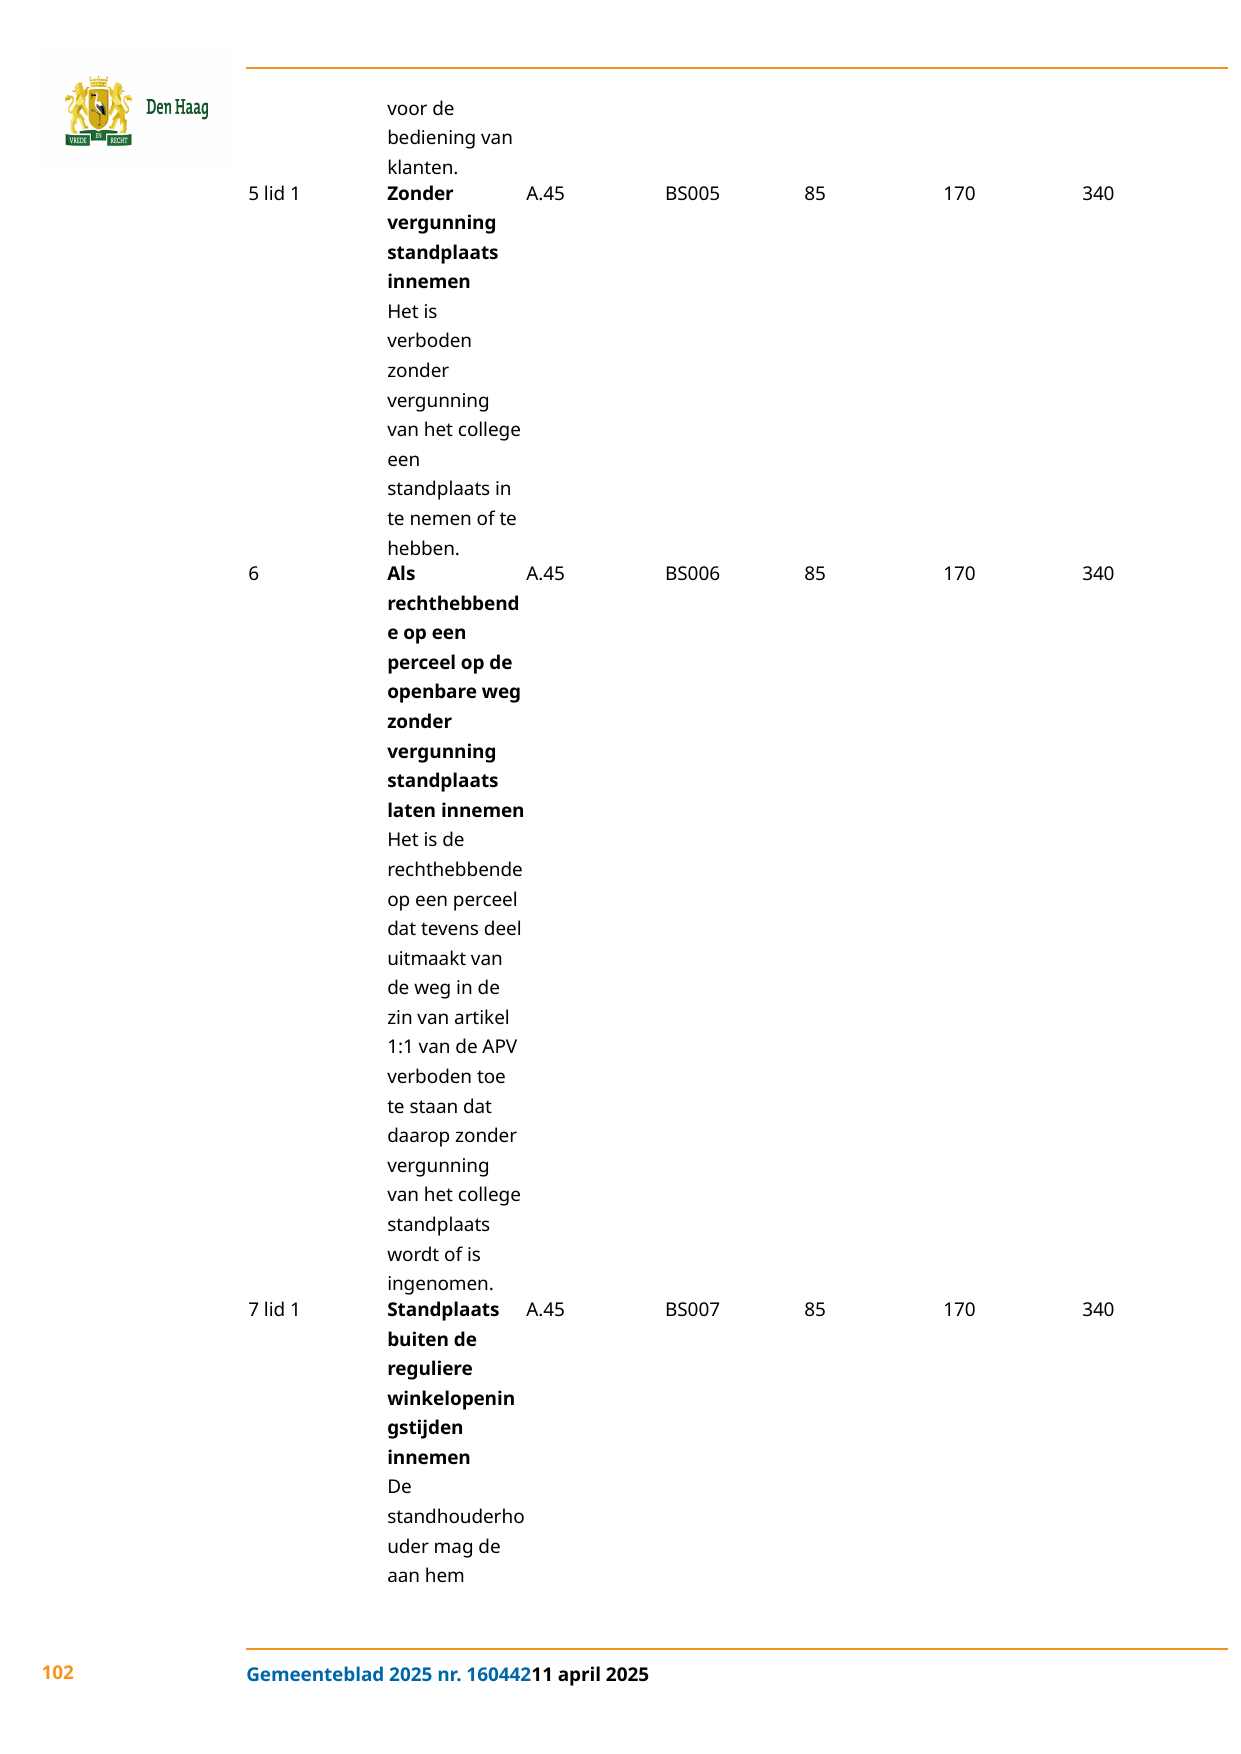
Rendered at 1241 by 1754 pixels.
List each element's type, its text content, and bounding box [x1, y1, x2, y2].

table_cell voor de bediening van klanten. [387, 95, 526, 180]
table_cell 6 [248, 560, 387, 1296]
picture [41, 47, 231, 172]
table_cell BS005 [665, 180, 804, 560]
table_cell 85 [804, 1296, 943, 1588]
table_cell 85 [804, 180, 943, 560]
table_cell BS006 [665, 560, 804, 1296]
table_cell - [526, 95, 665, 180]
table_cell A.45 [526, 180, 665, 560]
table_cell Als rechthebbende op een perceel op de openbare weg zonder vergunning standplaats laten innemen Het is de rechthebbende op een perceel dat tevens deel uitmaakt van de weg in de zin van artikel 1:1 van de APV verboden toe te staan dat daarop zonder vergunning van het college standplaats wordt of is ingenomen. [387, 560, 526, 1296]
table_cell Zonder vergunning standplaats innemen Het is verboden zonder vergunning van het college een standplaats in te nemen of te hebben. [387, 180, 526, 560]
table_cell A.45 [526, 560, 665, 1296]
table_cell [665, 95, 804, 180]
table_cell 85 [804, 560, 943, 1296]
table_cell 7 lid 1 [248, 1296, 387, 1588]
table_cell [804, 95, 943, 180]
table_cell 170 [943, 180, 1082, 560]
table_cell 170 [943, 560, 1082, 1296]
table_cell BS007 [665, 1296, 804, 1588]
table_cell Standplaats buiten de reguliere winkelopeningstijden innemen De standhouderhouder mag de aan hem [387, 1296, 526, 1588]
table_cell 340 [1082, 560, 1152, 1296]
table_cell 340 [1082, 1296, 1152, 1588]
table_cell 340 [1082, 180, 1152, 560]
table_cell [248, 95, 387, 180]
table_cell [1082, 95, 1152, 180]
table_cell [943, 95, 1082, 180]
table_cell 5 lid 1 [248, 180, 387, 560]
table_cell A.45 [526, 1296, 665, 1588]
table_cell 170 [943, 1296, 1082, 1588]
